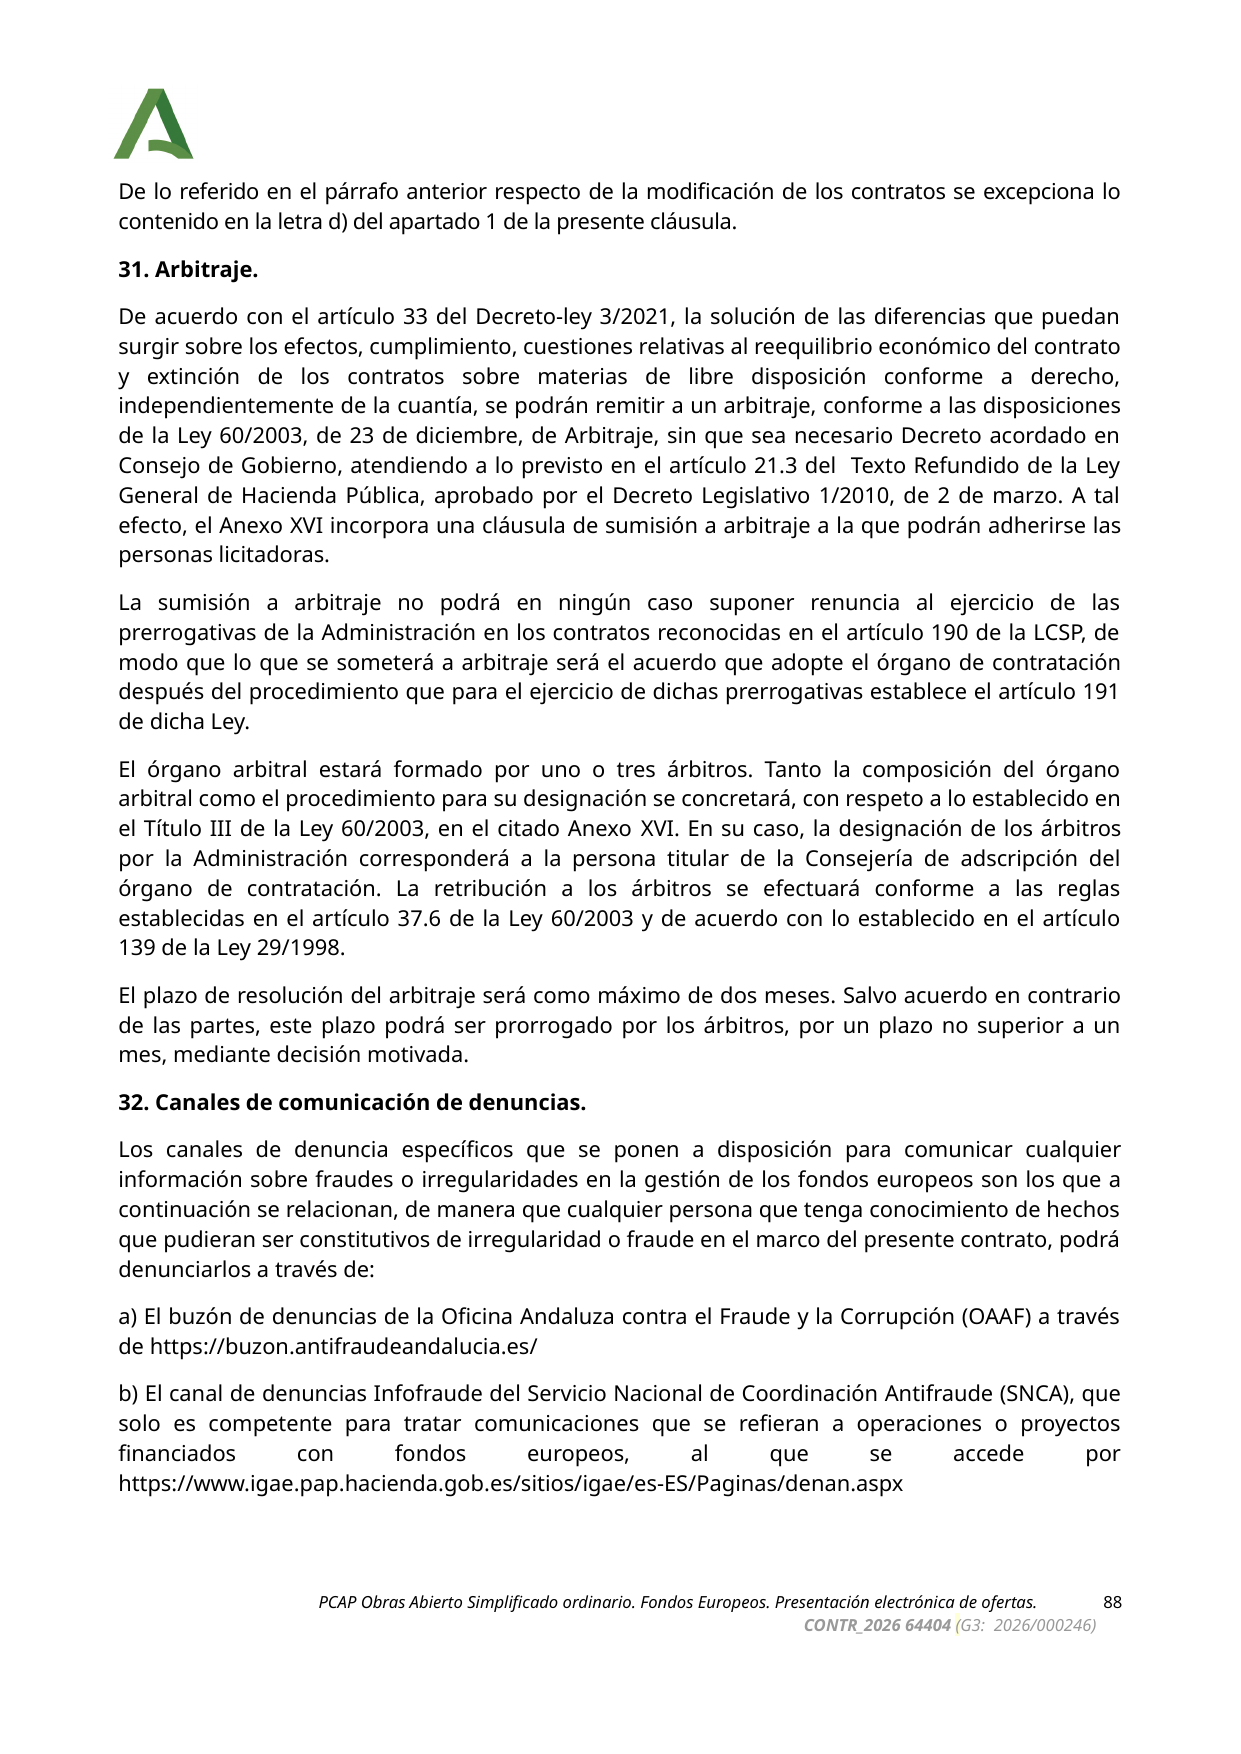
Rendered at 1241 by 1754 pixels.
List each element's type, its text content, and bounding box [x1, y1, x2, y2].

text De acuerdo con el artículo 33 del Decreto-ley 3/2021, la solución de las diferencias que puedan surgir sobre los efectos, cumplimiento, cuestiones relativas al reequilibrio económico del contrato y extinción de los contratos sobre materias de libre disposición conforme a derecho, independientemente de la cuantía, se podrán remitir a un arbitraje, conforme a las disposiciones de la Ley 60/2003, de 23 de diciembre, de Arbitraje, sin que sea necesario Decreto acordado en Consejo de Gobierno, atendiendo a lo previsto en el artículo 21.3 del Texto Refundido de la Ley General de Hacienda Pública, aprobado por el Decreto Legislativo 1/2010, de 2 de marzo. A tal efecto, el Anexo XVI incorpora una cláusula de sumisión a arbitraje a la que podrán adherirse las personas licitadoras. [118, 301, 1122, 569]
picture [109, 84, 198, 163]
text a) El buzón de denuncias de la Oficina Andaluza contra el Fraude y la Corrupción (OAAF) a través de https://buzon.antifraudeandalucia.es/ [118, 1301, 1122, 1361]
text La sumisión a arbitraje no podrá en ningún caso suponer renuncia al ejercicio de las prerrogativas de la Administración en los contratos reconocidas en el artículo 190 de la LCSP, de modo que lo que se someterá a arbitraje será el acuerdo que adopte el órgano de contratación después del procedimiento que para el ejercicio de dichas prerrogativas establece el artículo 191 de dicha Ley. [118, 587, 1122, 736]
subtitle 32. Canales de comunicación de denuncias. [118, 1087, 1122, 1117]
text b) El canal de denuncias Infofraude del Servicio Nacional de Coordinación Antifraude (SNCA), que solo es competente para tratar comunicaciones que se refieran a operaciones o proyectos financiados con fondos europeos, al que se accede por https://www.igae.pap.hacienda.gob.es/sitios/igae/es-ES/Paginas/denan.aspx [118, 1378, 1122, 1498]
text El órgano arbitral estará formado por uno o tres árbitros. Tanto la composición del órgano arbitral como el procedimiento para su designación se concretará, con respeto a lo establecido en el Título III de la Ley 60/2003, en el citado Anexo XVI. En su caso, la designación de los árbitros por la Administración corresponderá a la persona titular de la Consejería de adscripción del órgano de contratación. La retribución a los árbitros se efectuará conforme a las reglas establecidas en el artículo 37.6 de la Ley 60/2003 y de acuerdo con lo establecido en el artículo 139 de la Ley 29/1998. [118, 754, 1122, 962]
text Los canales de denuncia específicos que se ponen a disposición para comunicar cualquier información sobre fraudes o irregularidades en la gestión de los fondos europeos son los que a continuación se relacionan, de manera que cualquier persona que tenga conocimiento de hechos que pudieran ser constitutivos de irregularidad o fraude en el marco del presente contrato, podrá denunciarlos a través de: [118, 1134, 1122, 1283]
text De lo referido en el párrafo anterior respecto de la modificación de los contratos se excepciona lo contenido en la letra d) del apartado 1 de la presente cláusula. [118, 176, 1122, 236]
subtitle 31. Arbitraje. [118, 254, 1122, 283]
text El plazo de resolución del arbitraje será como máximo de dos meses. Salvo acuerdo en contrario de las partes, este plazo podrá ser prorrogado por los árbitros, por un plazo no superior a un mes, mediante decisión motivada. [118, 980, 1122, 1069]
